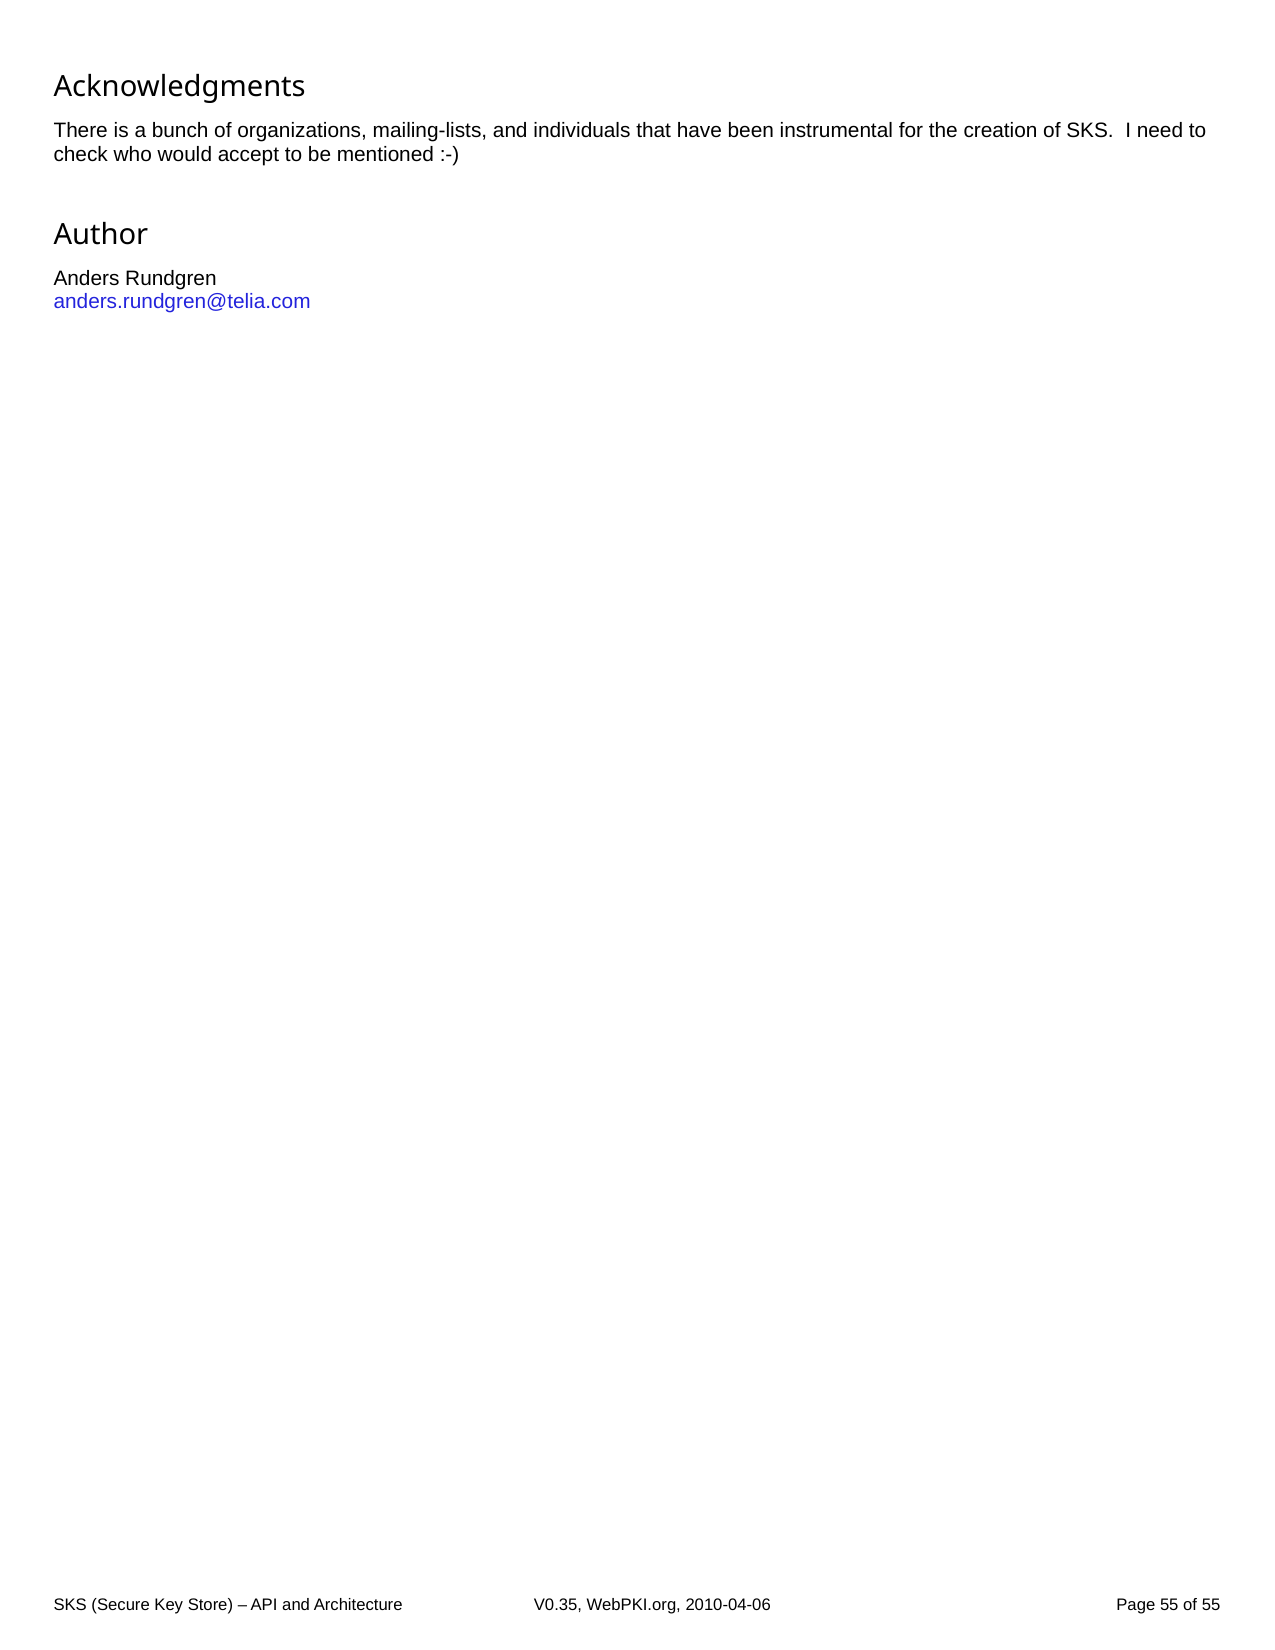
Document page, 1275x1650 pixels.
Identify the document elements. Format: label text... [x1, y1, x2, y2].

text There is a bunch of organizations, mailing-lists, and individuals that have been instrumental for the creation of SKS. I need to check who would accept to be mentioned :-) [53, 118, 1221, 166]
subtitle Author [53, 213, 1221, 253]
text Anders Rundgren anders.rundgren@telia.com [53, 265, 1221, 313]
subtitle Acknowledgments [53, 66, 1221, 105]
